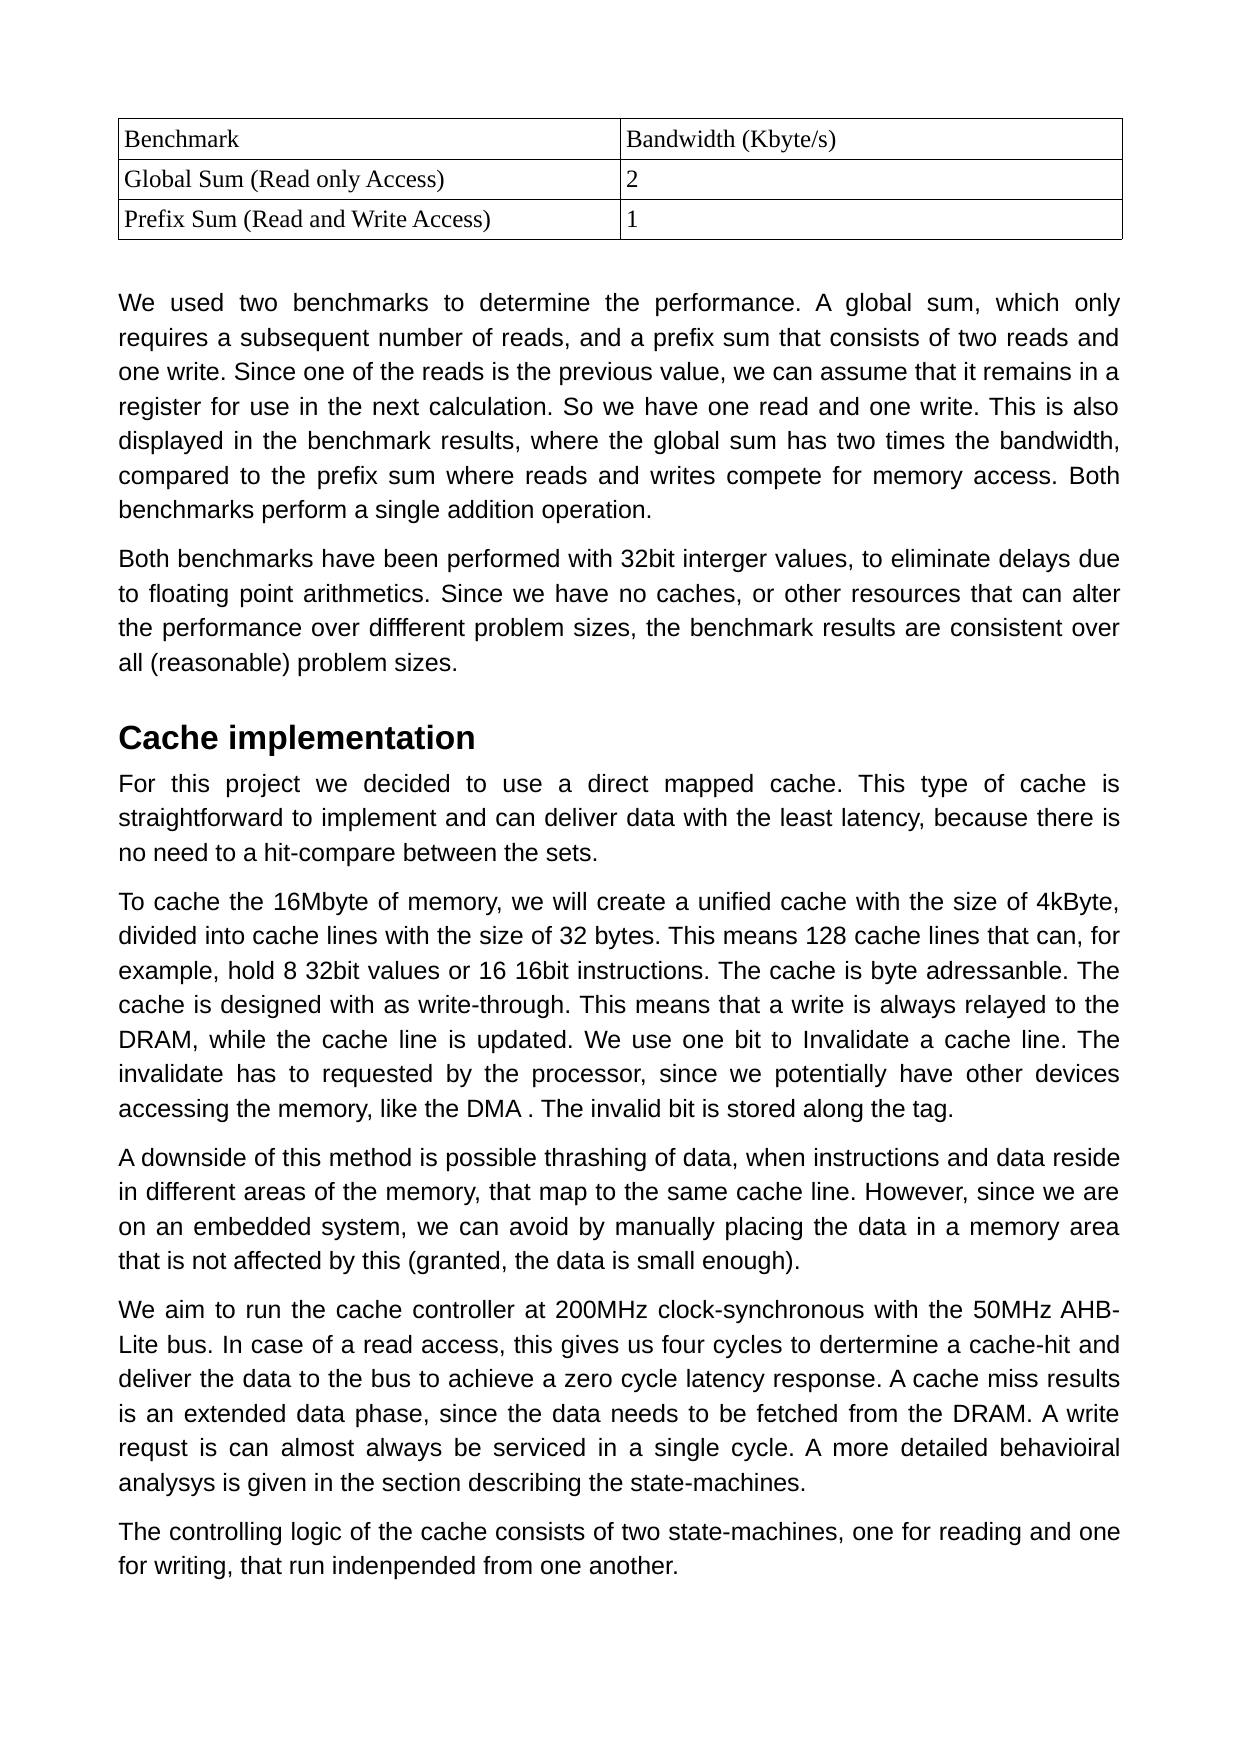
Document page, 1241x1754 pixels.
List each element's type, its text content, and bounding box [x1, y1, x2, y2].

subtitle Cache implementation [118, 717, 1122, 756]
table_cell 1 [621, 200, 1122, 239]
text A downside of this method is possible thrashing of data, when instructions and data reside in different areas of the memory, that map to the same cache line. However, since we are on an embedded system, we can avoid by manually placing the data in a memory area that is not affected by this (granted, the data is small enough). [118, 1143, 1122, 1275]
text We aim to run the cache controller at 200MHz clock-synchronous with the 50MHz AHB-Lite bus. In case of a read access, this gives us four cycles to dertermine a cache-hit and deliver the data to the bus to achieve a zero cycle latency response. A cache miss results is an extended data phase, since the data needs to be fetched from the DRAM. A write requst is can almost always be serviced in a single cycle. A more detailed behavioiral analysys is given in the section describing the state-machines. [118, 1295, 1122, 1496]
table_cell 2 [621, 160, 1122, 199]
table_header Bandwidth (Kbyte/s) [621, 119, 1122, 158]
table_header Benchmark [119, 119, 620, 158]
table_cell Global Sum (Read only Access) [119, 160, 620, 199]
text The controlling logic of the cache consists of two state-machines, one for reading and one for writing, that run indenpended from one another. [118, 1517, 1122, 1580]
text We used two benchmarks to determine the performance. A global sum, which only requires a subsequent number of reads, and a prefix sum that consists of two reads and one write. Since one of the reads is the previous value, we can assume that it remains in a register for use in the next calculation. So we have one read and one write. This is also displayed in the benchmark results, where the global sum has two times the bandwidth, compared to the prefix sum where reads and writes compete for memory access. Both benchmarks perform a single addition operation. [118, 288, 1122, 524]
text To cache the 16Mbyte of memory, we will create a unified cache with the size of 4kByte, divided into cache lines with the size of 32 bytes. This means 128 cache lines that can, for example, hold 8 32bit values or 16 16bit instructions. The cache is byte adressanble. The cache is designed with as write-through. This means that a write is always relayed to the DRAM, while the cache line is updated. We use one bit to Invalidate a cache line. The invalidate has to requested by the processor, since we potentially have other devices accessing the memory, like the DMA . The invalid bit is stored along the tag. [118, 887, 1122, 1122]
table_cell Prefix Sum (Read and Write Access) [119, 200, 620, 239]
text For this project we decided to use a direct mapped cache. This type of cache is straightforward to implement and can deliver data with the least latency, because there is no need to a hit-compare between the sets. [118, 769, 1122, 866]
text Both benchmarks have been performed with 32bit interger values, to eliminate delays due to floating point arithmetics. Since we have no caches, or other resources that can alter the performance over diffferent problem sizes, the benchmark results are consistent over all (reasonable) problem sizes. [118, 544, 1122, 676]
